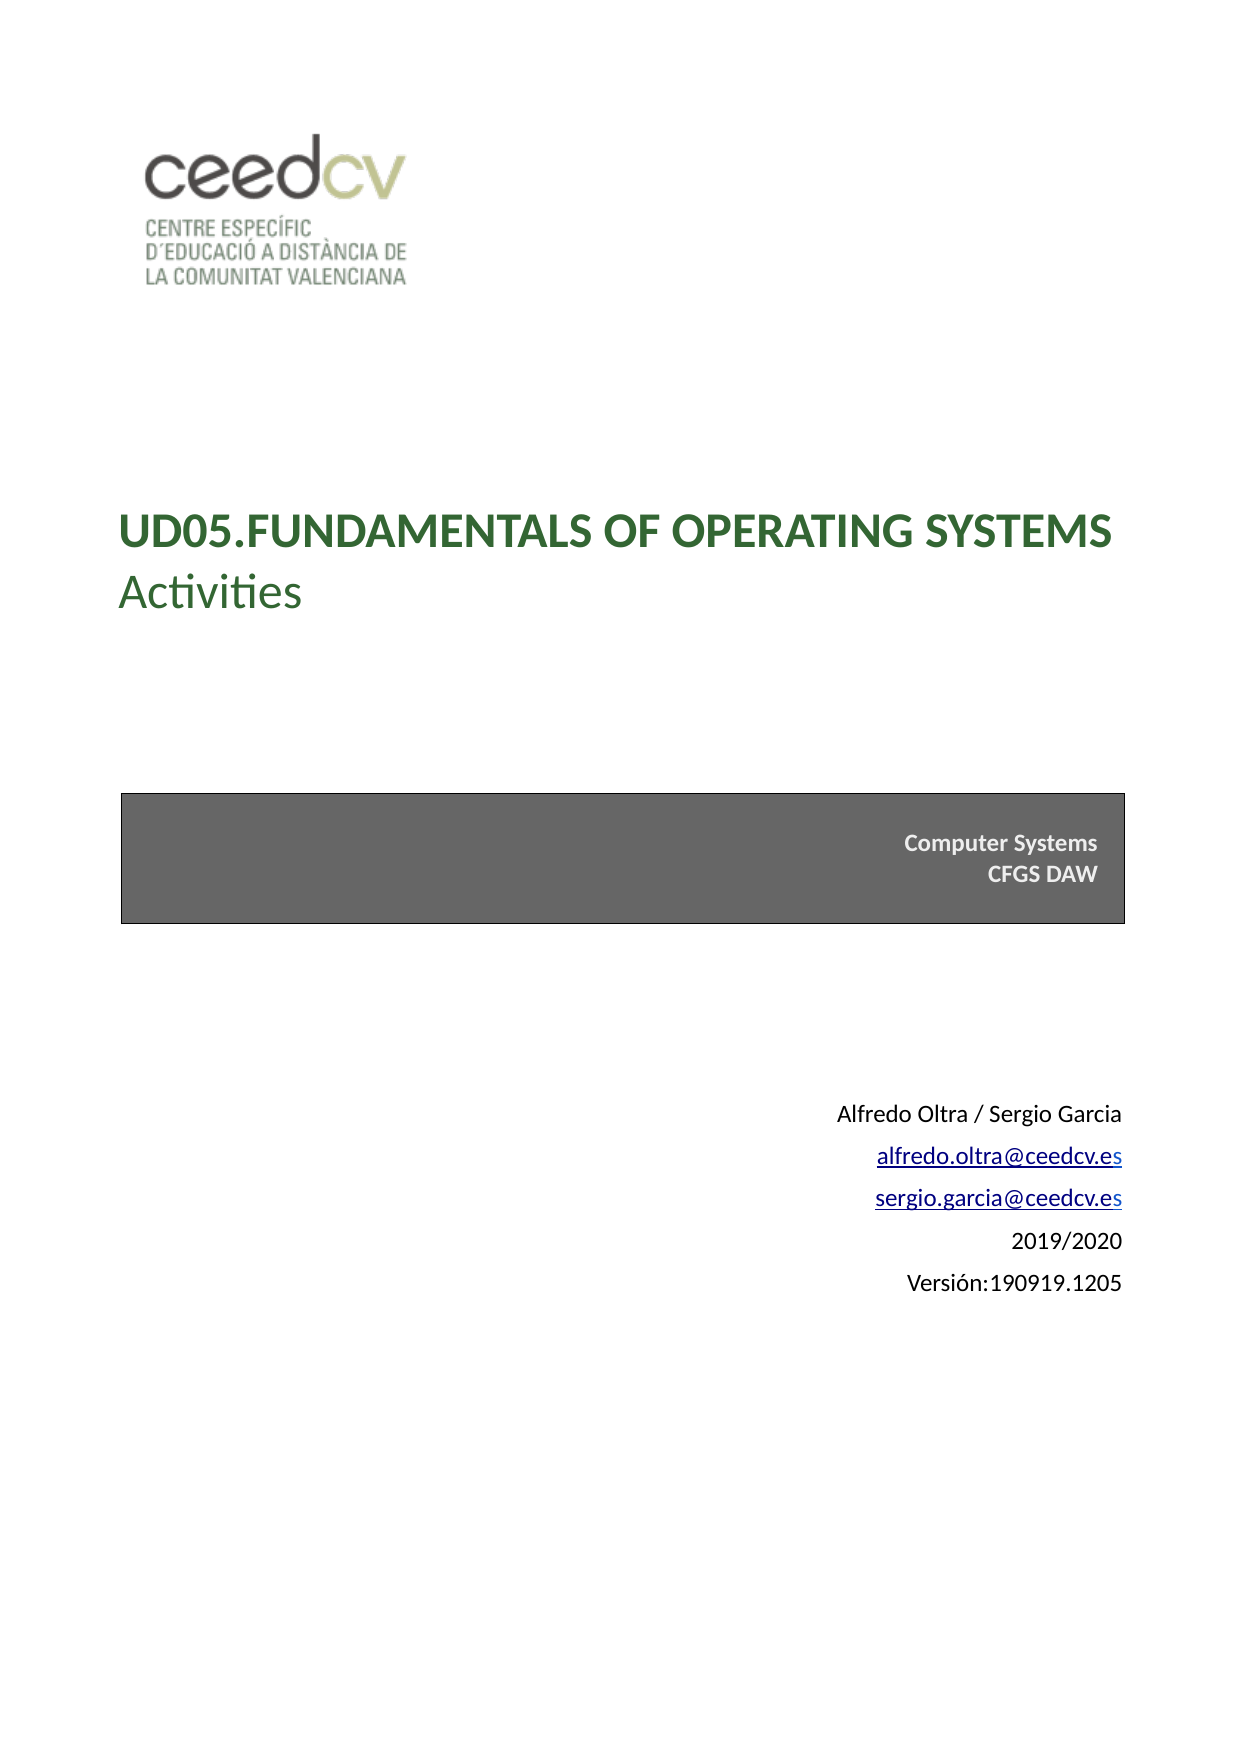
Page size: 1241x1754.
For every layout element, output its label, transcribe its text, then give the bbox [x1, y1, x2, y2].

text Versión:190919.1204 [118, 1267, 1122, 1298]
text Computer Systems [125, 828, 1098, 858]
text UD05.Fundamentals of operating systems [118, 499, 1122, 560]
text Activities [118, 560, 1122, 621]
text Alfredo Oltra / Sergio Garcia [231, 1098, 1122, 1128]
text alfredo.oltra@ceedcv.es [231, 1140, 1122, 1171]
text sergio.garcia@ceedcv.es [231, 1183, 1122, 1213]
text 2019/2020 [118, 1225, 1122, 1256]
picture [122, 121, 429, 298]
text CFGS DAW [125, 858, 1098, 889]
